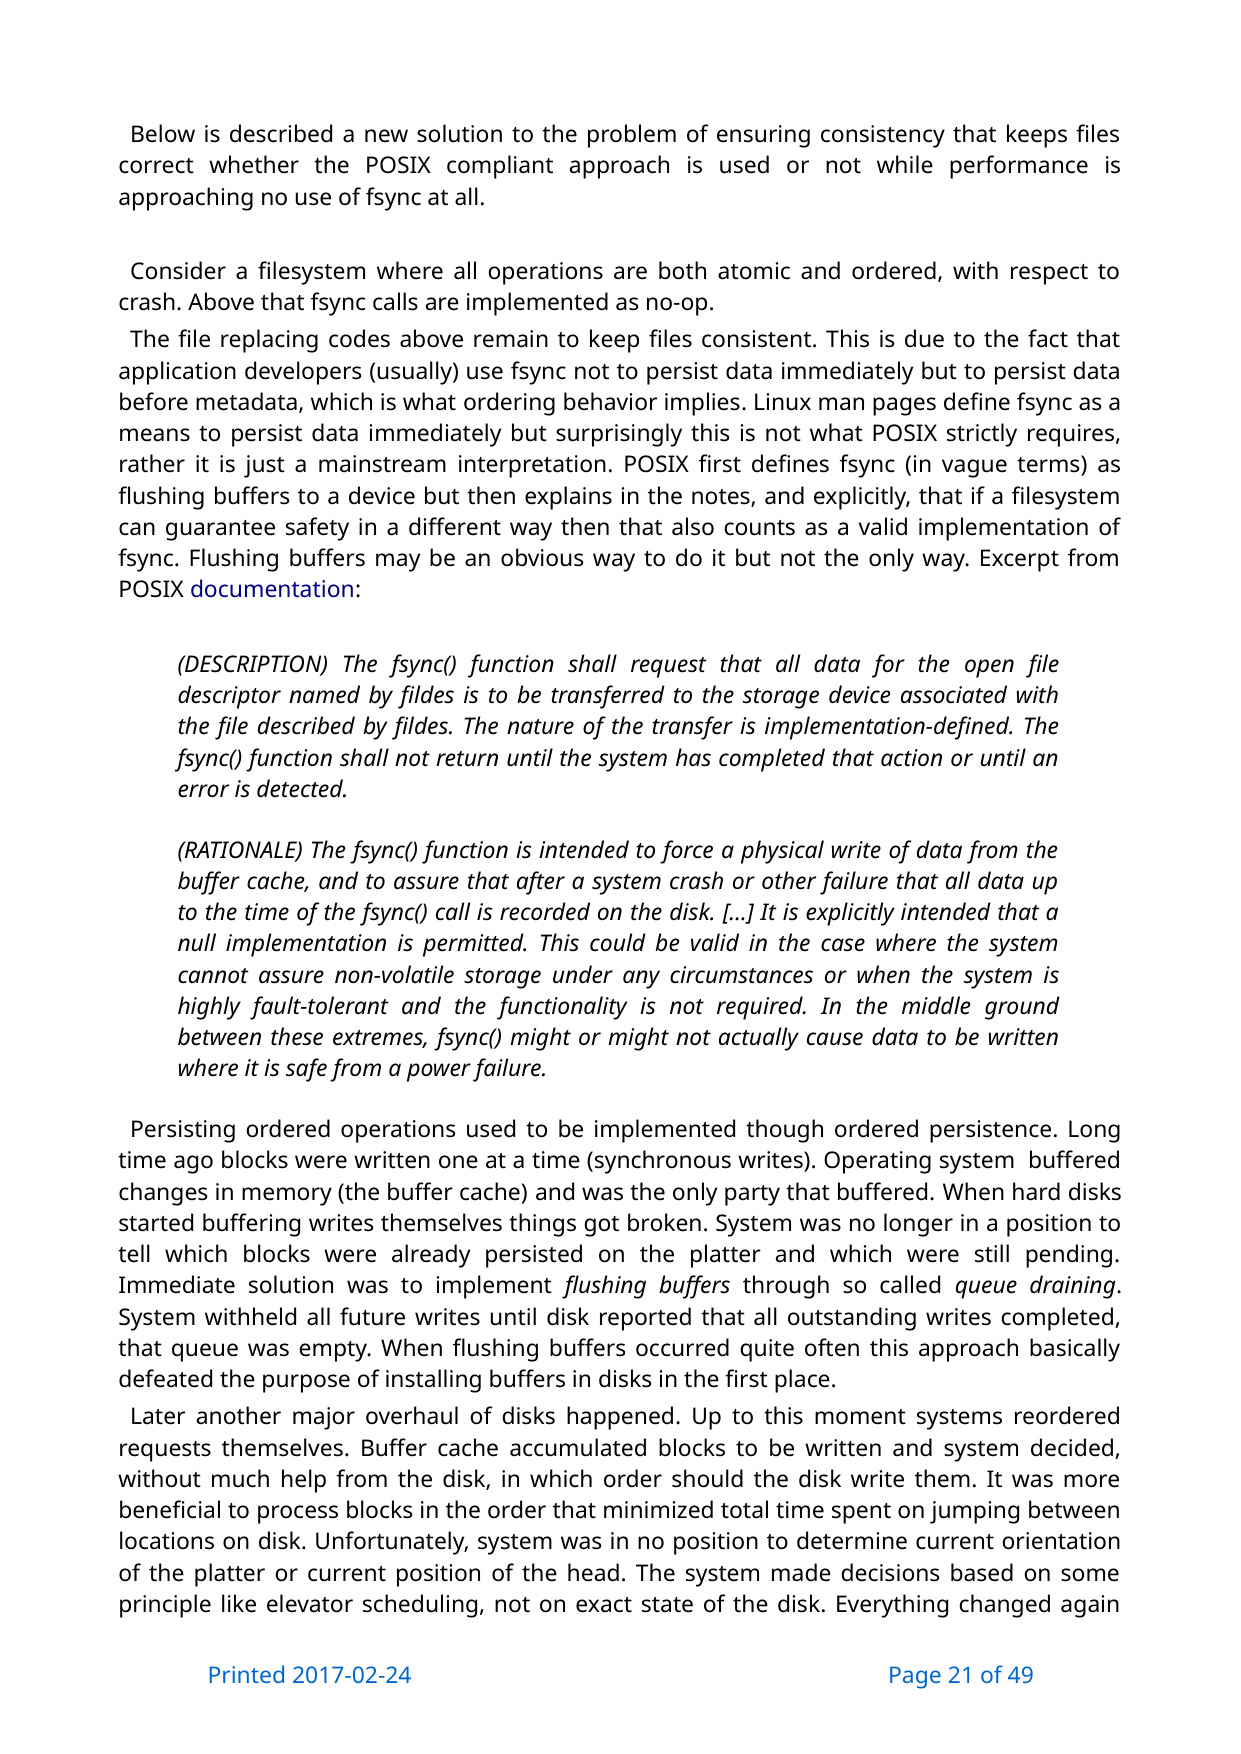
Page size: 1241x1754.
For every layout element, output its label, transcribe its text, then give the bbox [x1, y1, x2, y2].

text (RATIONALE) The fsync() function is intended to force a physical write of data from the buffer cache, and to assure that after a system crash or other failure that all data up to the time of the fsync() call is recorded on the disk. […] It is explicitly intended that a null implementation is permitted. This could be valid in the case where the system cannot assure non-volatile storage under any circumstances or when the system is highly fault-tolerant and the functionality is not required. In the middle ground between these extremes, fsync() might or might not actually cause data to be written where it is safe from a power failure. [177, 833, 1063, 1083]
text Consider a filesystem where all operations are both atomic and ordered, with respect to crash. Above that fsync calls are implemented as no-op. [118, 255, 1122, 317]
text The file replacing codes above remain to keep files consistent. This is due to the fact that application developers (usually) use fsync not to persist data immediately but to persist data before metadata, which is what ordering behavior implies. Linux man pages define fsync as a means to persist data immediately but surprisingly this is not what POSIX strictly requires, rather it is just a mainstream interpretation. POSIX first defines fsync (in vague terms) as flushing buffers to a device but then explains in the notes, and explicitly, that if a filesystem can guarantee safety in a different way then that also counts as a valid implementation of fsync. Flushing buffers may be an obvious way to do it but not the only way. Excerpt from POSIX documentation: [118, 323, 1122, 605]
text Persisting ordered operations used to be implemented though ordered persistence. Long time ago blocks were written one at a time (synchronous writes). Operating system buffered changes in memory (the buffer cache) and was the only party that buffered. When hard disks started buffering writes themselves things got broken. System was no longer in a position to tell which blocks were already persisted on the platter and which were still pending. Immediate solution was to implement flushing buffers through so called queue draining. System withheld all future writes until disk reported that all outstanding writes completed, that queue was empty. When flushing buffers occurred quite often this approach basically defeated the purpose of installing buffers in disks in the first place. [118, 1113, 1122, 1394]
text Later another major overhaul of disks happened. Up to this moment systems reordered requests themselves. Buffer cache accumulated blocks to be written and system decided, without much help from the disk, in which order should the disk write them. It was more beneficial to process blocks in the order that minimized total time spent on jumping between locations on disk. Unfortunately, system was in no position to determine current orientation of the platter or current position of the head. The system made decisions based on some principle like elevator scheduling, not on exact state of the disk. Everything changed again [118, 1400, 1122, 1619]
text (DESCRIPTION) The fsync() function shall request that all data for the open file descriptor named by fildes is to be transferred to the storage device associated with the file described by fildes. The nature of the transfer is implementation-defined. The fsync() function shall not return until the system has completed that action or until an error is detected. [177, 648, 1063, 804]
text Below is described a new solution to the problem of ensuring consistency that keeps files correct whether the POSIX compliant approach is used or not while performance is approaching no use of fsync at all. [118, 118, 1122, 212]
